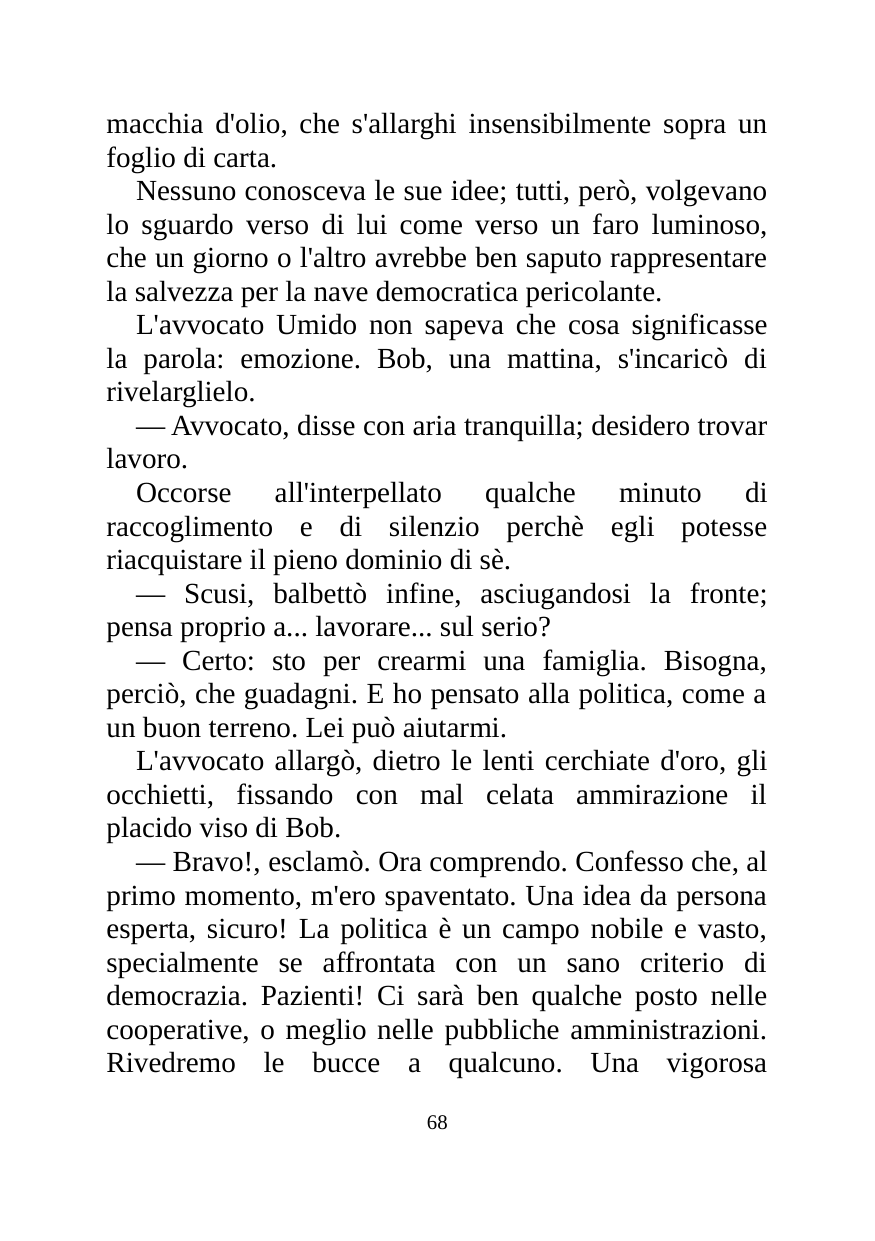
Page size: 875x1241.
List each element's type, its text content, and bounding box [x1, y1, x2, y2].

text L'avvocato Umido non sapeva che cosa significasse la parola: emozione. Bob, una mattina, s'incaricò di rivelarglielo. [106, 307, 768, 408]
text macchia d'olio, che s'allarghi insensibilmente sopra un foglio di carta. [106, 106, 768, 173]
text — Bravo!, esclamò. Ora comprendo. Confesso che, al primo momento, m'ero spaventato. Una idea da persona esperta, sicuro! La politica è un campo nobile e vasto, specialmente se affrontata con un sano criterio di democrazia. Pazienti! Ci sarà ben qualche posto nelle cooperative, o meglio nelle pubbliche amministrazioni. Rivedremo le bucce a qualcuno. Una vigorosa [106, 844, 768, 1079]
text L'avvocato allargò, dietro le lenti cerchiate d'oro, gli occhietti, fissando con mal celata ammirazione il placido viso di Bob. [106, 743, 768, 844]
text — Scusi, balbettò infine, asciugandosi la fronte; pensa proprio a... lavorare... sul serio? [106, 576, 768, 643]
text — Avvocato, disse con aria tranquilla; desidero trovar lavoro. [106, 408, 768, 475]
text Occorse all'interpellato qualche minuto di raccoglimento e di silenzio perchè egli potesse riacquistare il pieno dominio di sè. [106, 475, 768, 576]
text — Certo: sto per crearmi una famiglia. Bisogna, perciò, che guadagni. E ho pensato alla politica, come a un buon terreno. Lei può aiutarmi. [106, 643, 768, 743]
text Nessuno conosceva le sue idee; tutti, però, volgevano lo sguardo verso di lui come verso un faro luminoso, che un giorno o l'altro avrebbe ben saputo rappresentare la salvezza per la nave democratica pericolante. [106, 173, 768, 307]
